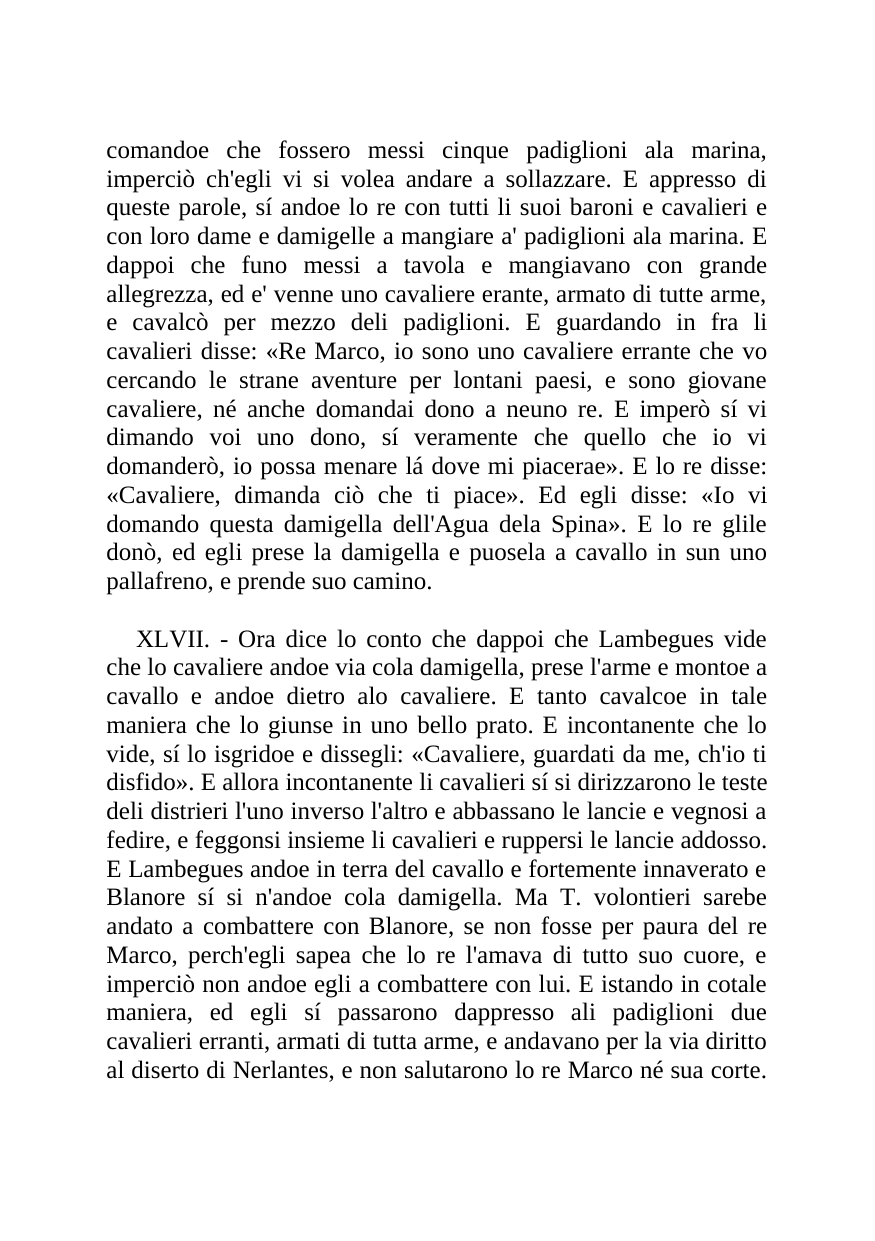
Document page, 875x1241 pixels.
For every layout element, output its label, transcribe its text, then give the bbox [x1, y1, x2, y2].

text comandoe che fossero messi cinque padiglioni ala marina, imperciò ch'egli vi si volea andare a sollazzare. E appresso di queste parole, sí andoe lo re con tutti li suoi baroni e cavalieri e con loro dame e damigelle a mangiare a' padiglioni ala marina. E dappoi che funo messi a tavola e mangiavano con grande allegrezza, ed e' venne uno cavaliere erante, armato di tutte arme, e cavalcò per mezzo deli padiglioni. E guardando in fra li cavalieri disse: «Re Marco, io sono uno cavaliere errante che vo cercando le strane aventure per lontani paesi, e sono giovane cavaliere, né anche domandai dono a neuno re. E imperò sí vi dimando voi uno dono, sí veramente che quello che io vi domanderò, io possa menare lá dove mi piacerae». E lo re disse: «Cavaliere, dimanda ciò che ti piace». Ed egli disse: «Io vi domando questa damigella dell'Agua dela Spina». E lo re glile donò, ed egli prese la damigella e puosela a cavallo in sun uno pallafreno, e prende suo camino. [106, 135, 768, 595]
text XLVII. - Ora dice lo conto che dappoi che Lambegues vide che lo cavaliere andoe via cola damigella, prese l'arme e montoe a cavallo e andoe dietro alo cavaliere. E tanto cavalcoe in tale maniera che lo giunse in uno bello prato. E incontanente che lo vide, sí lo isgridoe e dissegli: «Cavaliere, guardati da me, ch'io ti disfido». E allora incontanente li cavalieri sí si dirizzarono le teste deli distrieri l'uno inverso l'altro e abbassano le lancie e vegnosi a fedire, e feggonsi insieme li cavalieri e ruppersi le lancie addosso. E Lambegues andoe in terra del cavallo e fortemente innaverato e Blanore sí si n'andoe cola damigella. Ma T. volontieri sarebe andato a combattere con Blanore, se non fosse per paura del re Marco, perch'egli sapea che lo re l'amava di tutto suo cuore, e imperciò non andoe egli a combattere con lui. E istando in cotale maniera, ed egli sí passarono dappresso ali padiglioni due cavalieri erranti, armati di tutta arme, e andavano per la via diritto al diserto di Nerlantes, e non salutarono lo re Marco né sua corte. [106, 624, 768, 1084]
